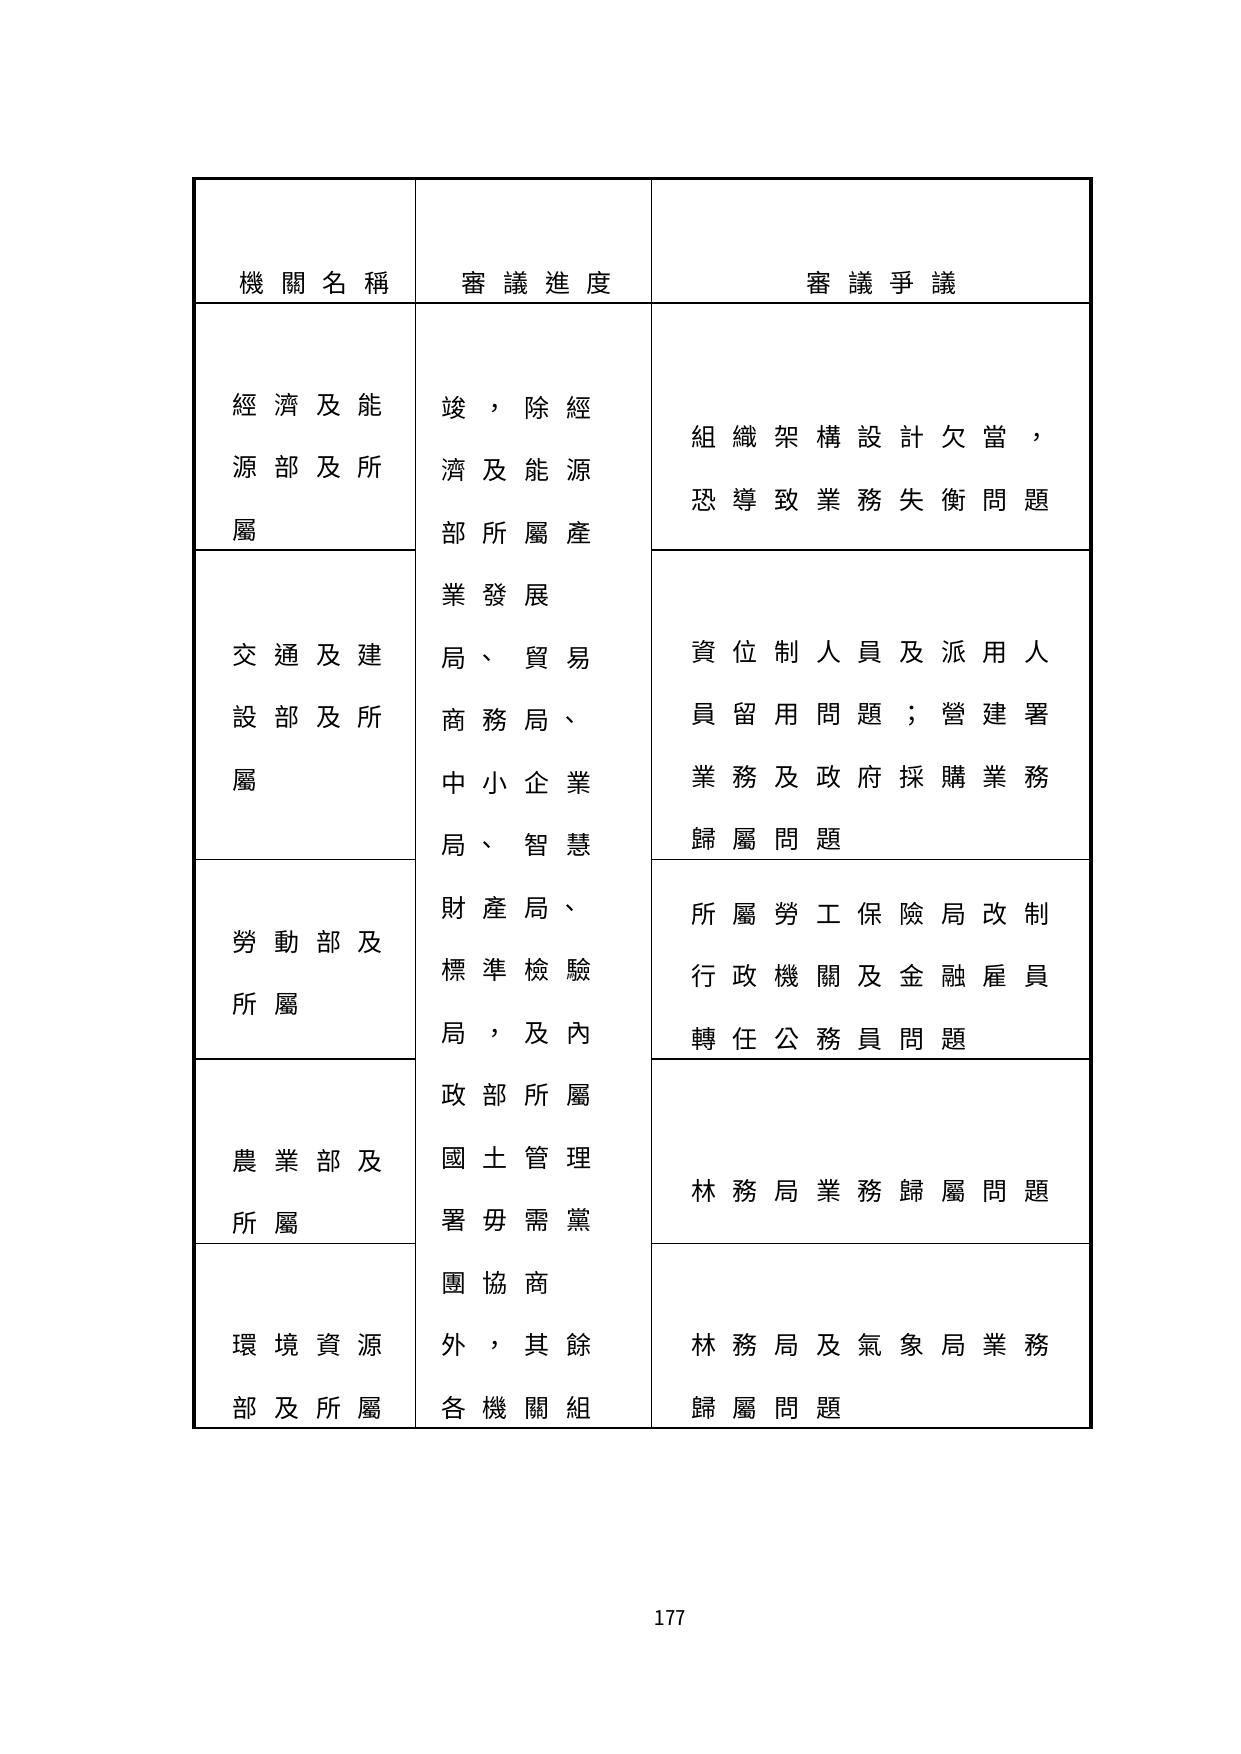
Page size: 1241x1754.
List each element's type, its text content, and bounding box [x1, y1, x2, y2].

table_header 審議爭議 [652, 180, 1089, 302]
table_cell 環境資源部及所屬 [196, 1244, 415, 1427]
table_header 機關名稱 [196, 180, 415, 302]
table_cell 經濟及能源部及所屬 [196, 304, 415, 549]
table_cell 交通及建設部及所屬 [196, 551, 415, 858]
table_cell 林務局及氣象局業務歸屬問題 [652, 1244, 1089, 1427]
table_cell 組織架構設計欠當，恐導致業務失衡問題 [652, 304, 1089, 549]
table_header 審議進度 [416, 180, 651, 302]
table_cell 勞動部及所屬 [196, 860, 415, 1058]
table_cell 竣，除經濟及能源部所屬產業發展局、貿易商務局、中小企業局、智慧財產局、標準檢驗局，及內政部所屬國土管理署毋需黨團協商外，其餘各機關組 [416, 304, 651, 1427]
table_cell 所屬勞工保險局改制行政機關及金融雇員轉任公務員問題 [652, 860, 1089, 1058]
table_cell 農業部及所屬 [196, 1060, 415, 1243]
table_cell 林務局業務歸屬問題 [652, 1060, 1089, 1243]
table_cell 資位制人員及派用人員留用問題；營建署業務及政府採購業務歸屬問題 [652, 551, 1089, 858]
